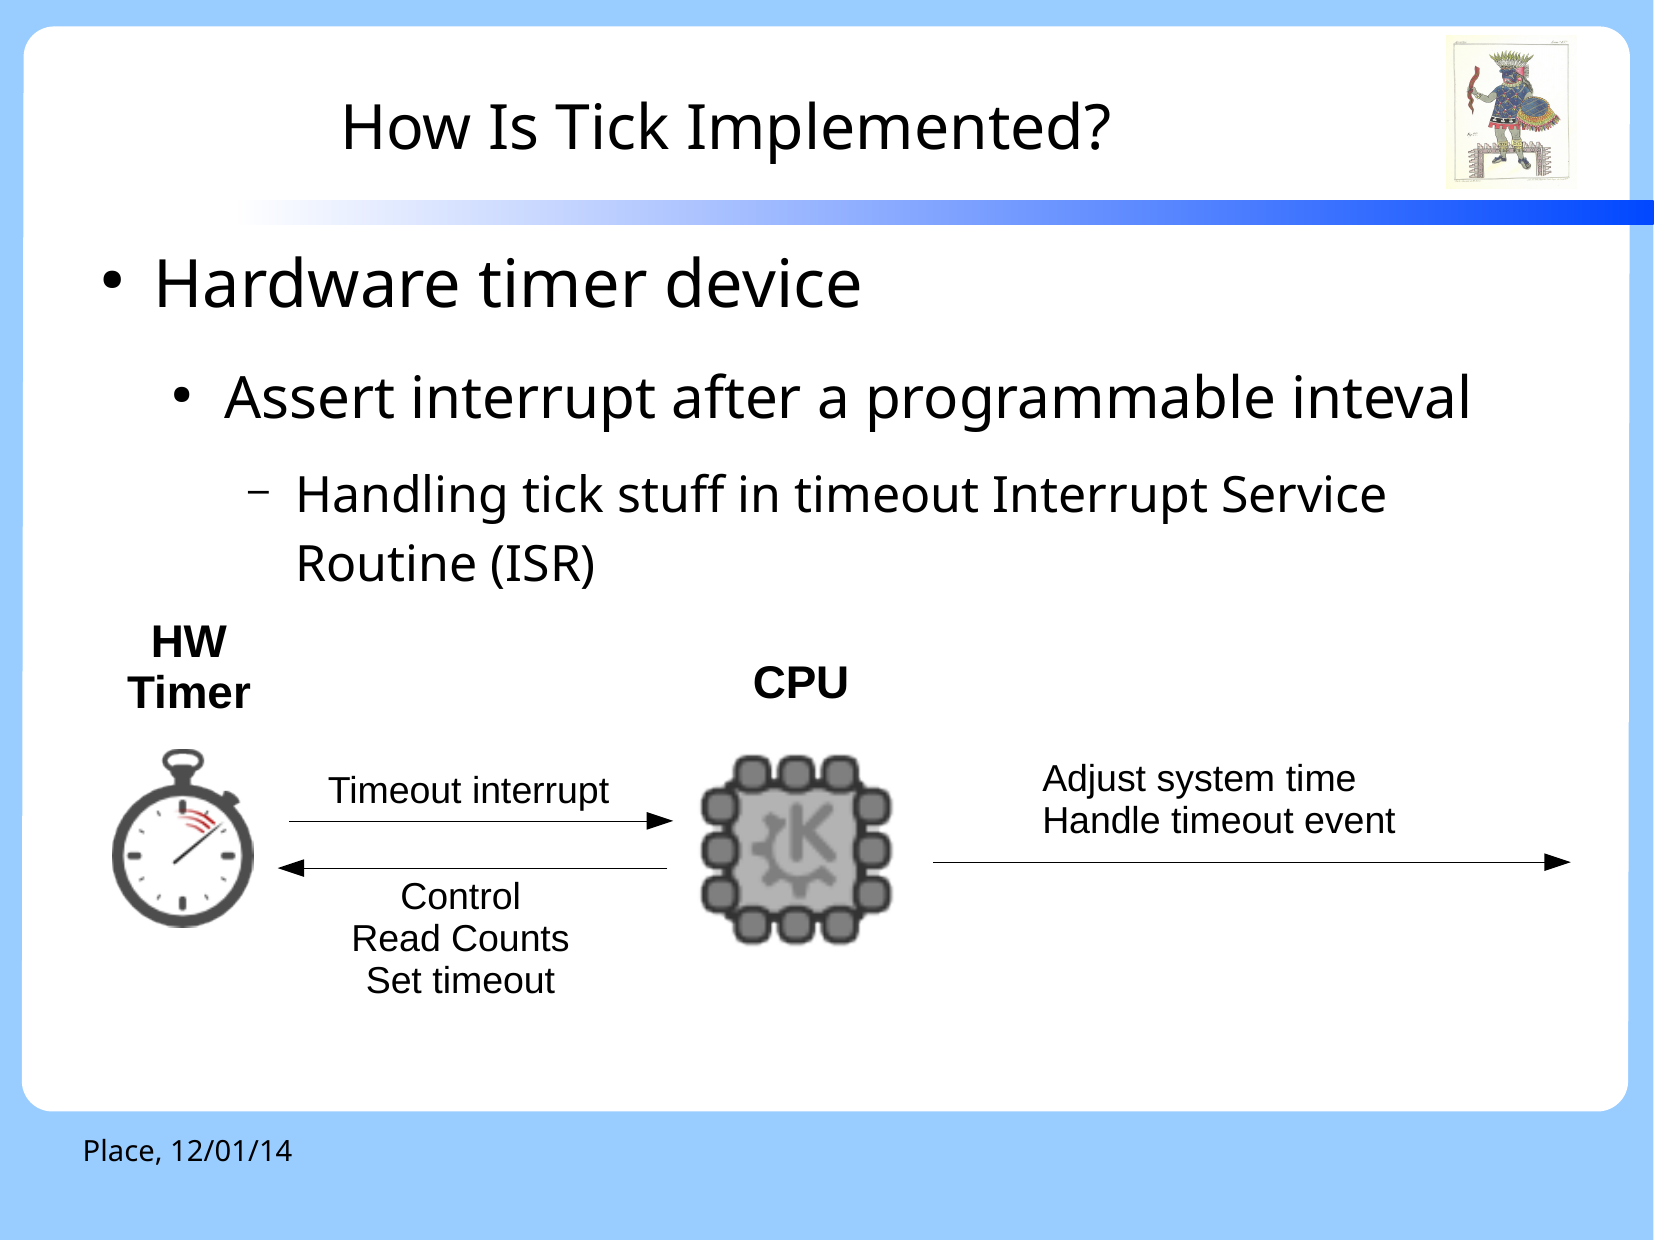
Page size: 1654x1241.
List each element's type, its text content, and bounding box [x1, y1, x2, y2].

text_box Adjust system time Handle timeout event [1027, 750, 1411, 849]
text_box CPU [738, 649, 865, 716]
picture [696, 749, 898, 951]
picture [112, 749, 254, 928]
title How Is Tick Implemented? [82, 49, 1371, 201]
text_box Control Read Counts Set timeout [336, 868, 585, 1009]
text_box HW Timer [112, 608, 266, 726]
text_box Timeout interrupt [313, 761, 625, 819]
picture [1446, 35, 1577, 189]
list Hardware timer device Assert interrupt after a programmable inteval Handling tick stuff in timeout Interrupt Service Routine (ISR) [82, 236, 1571, 1055]
